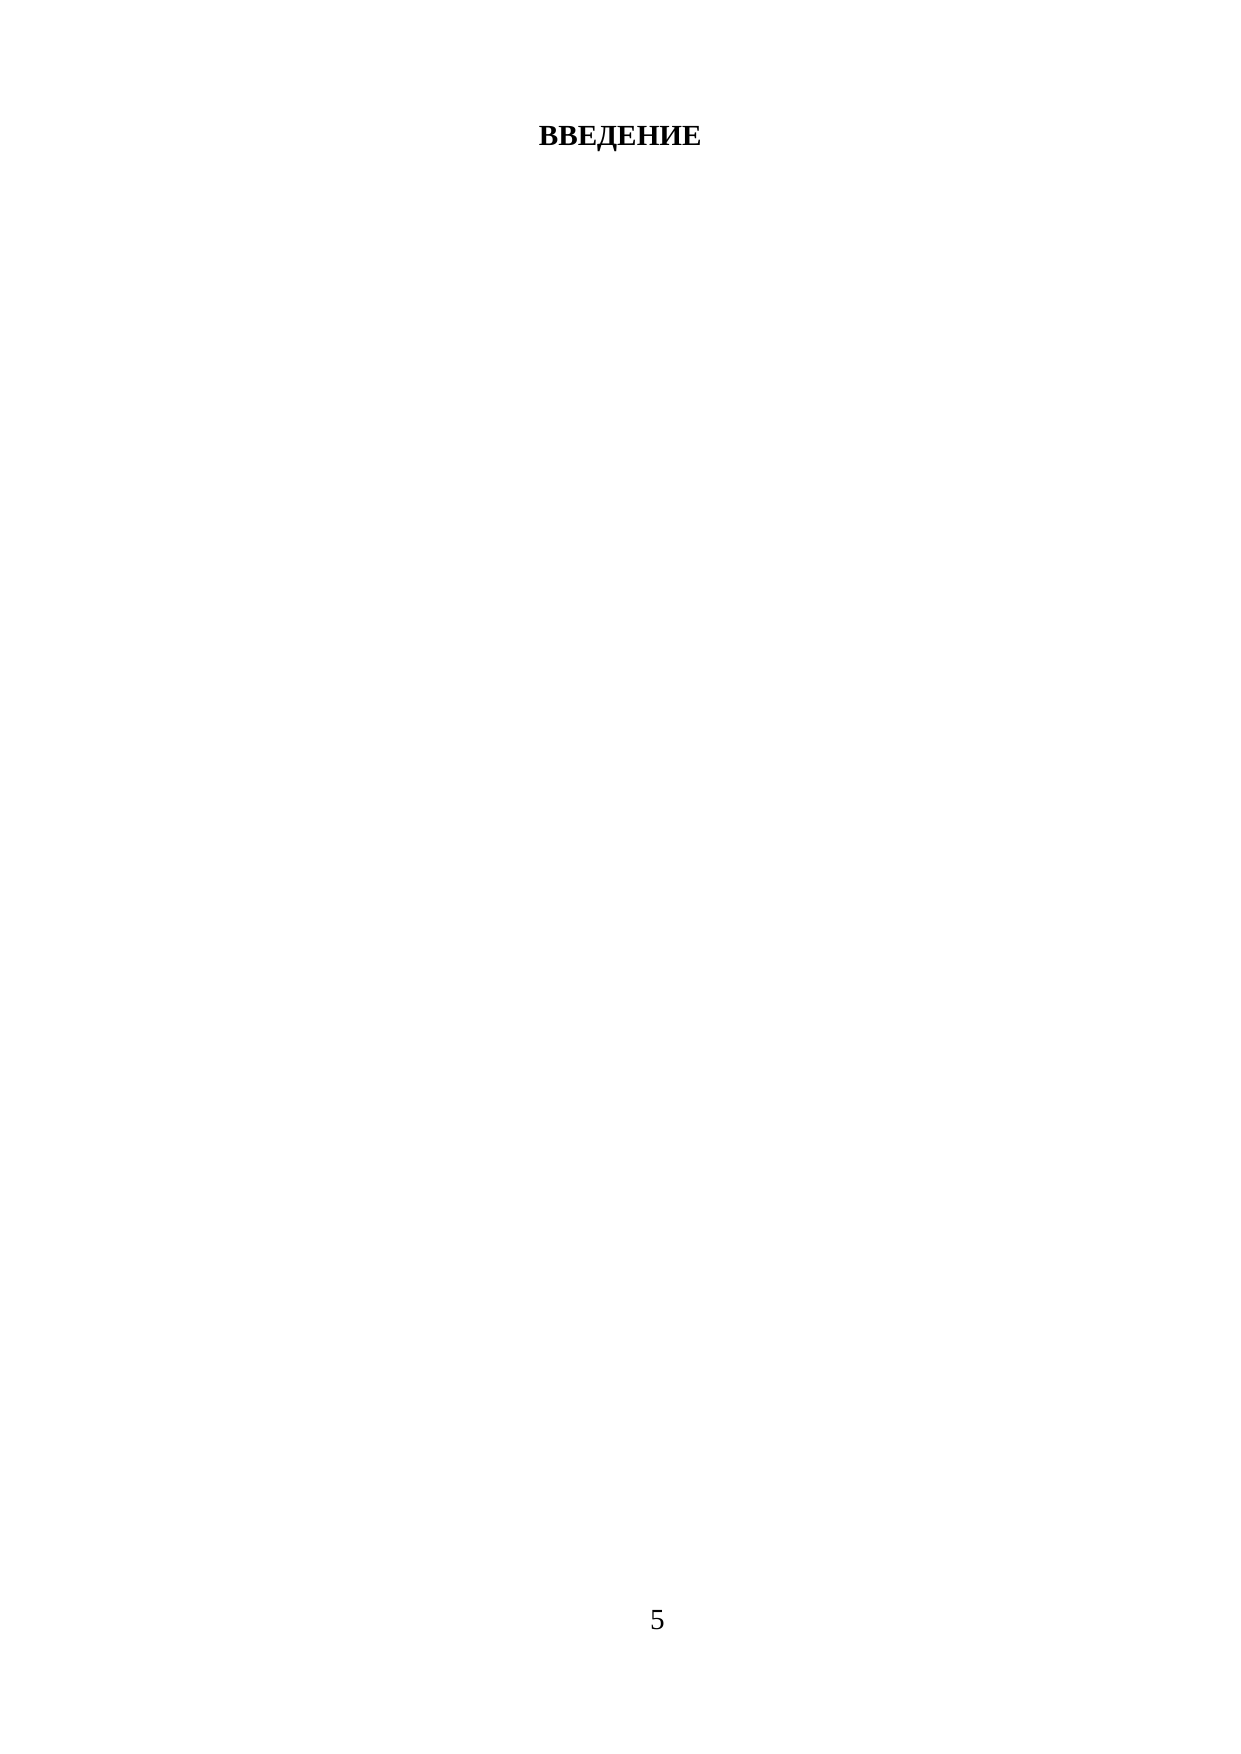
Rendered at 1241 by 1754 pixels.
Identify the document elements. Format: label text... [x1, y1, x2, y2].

subtitle ВВЕДЕНИЕ [118, 118, 1122, 152]
